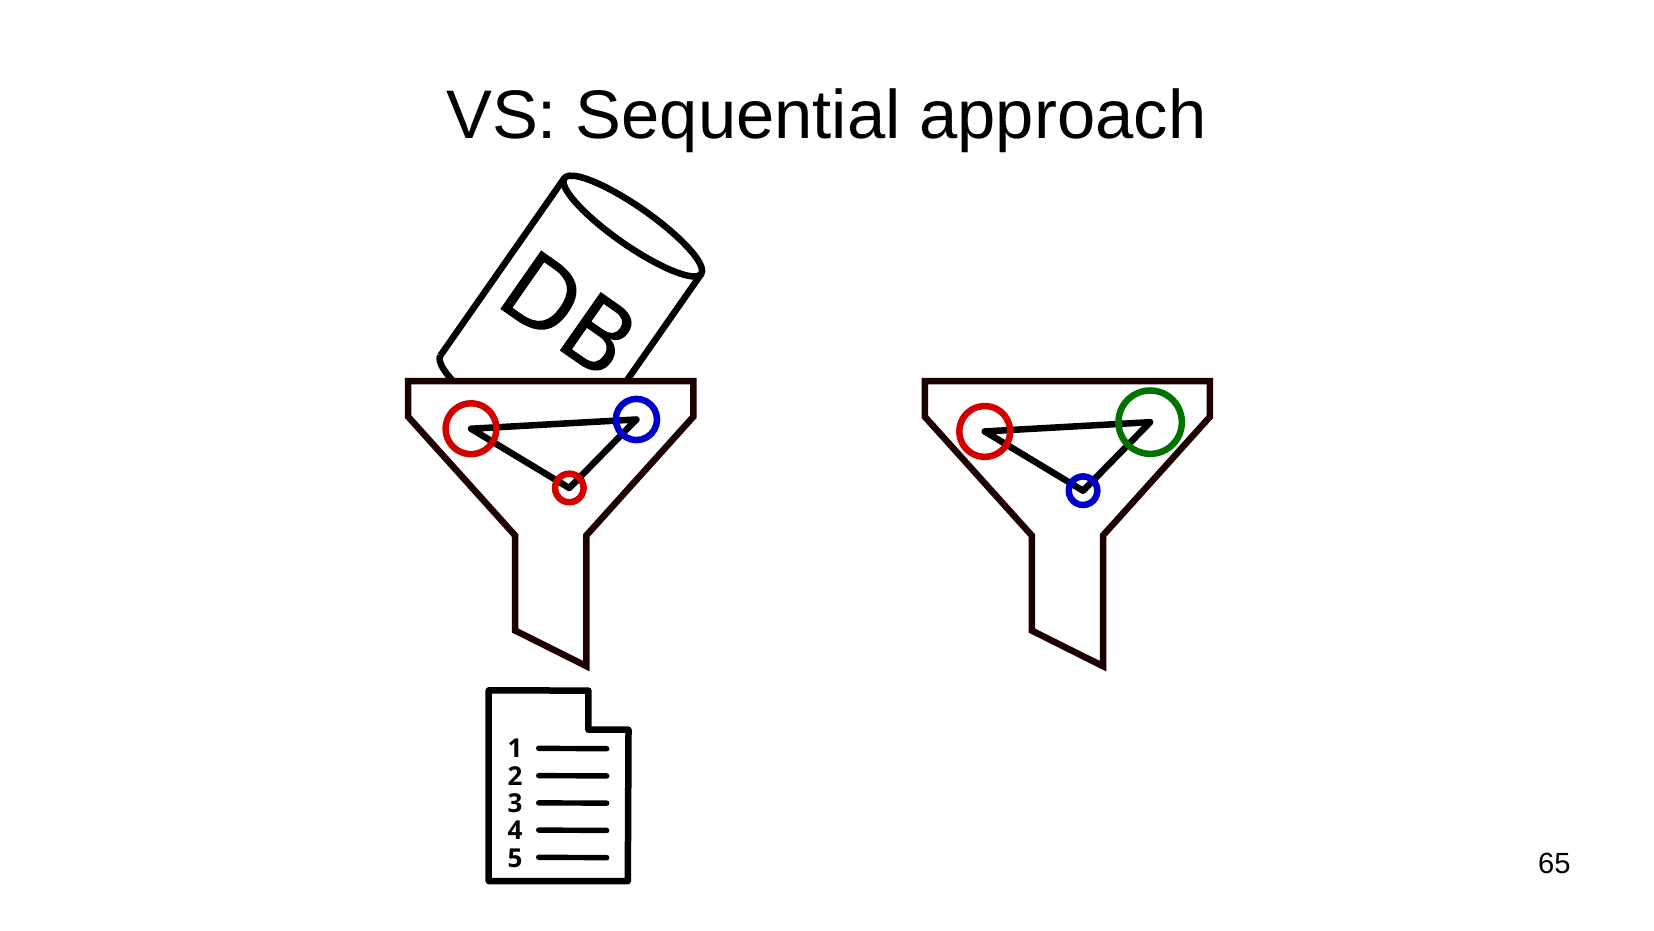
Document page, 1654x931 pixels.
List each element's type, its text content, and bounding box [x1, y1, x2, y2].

picture [404, 172, 1214, 885]
title VS: Sequential approach [82, 36, 1571, 193]
